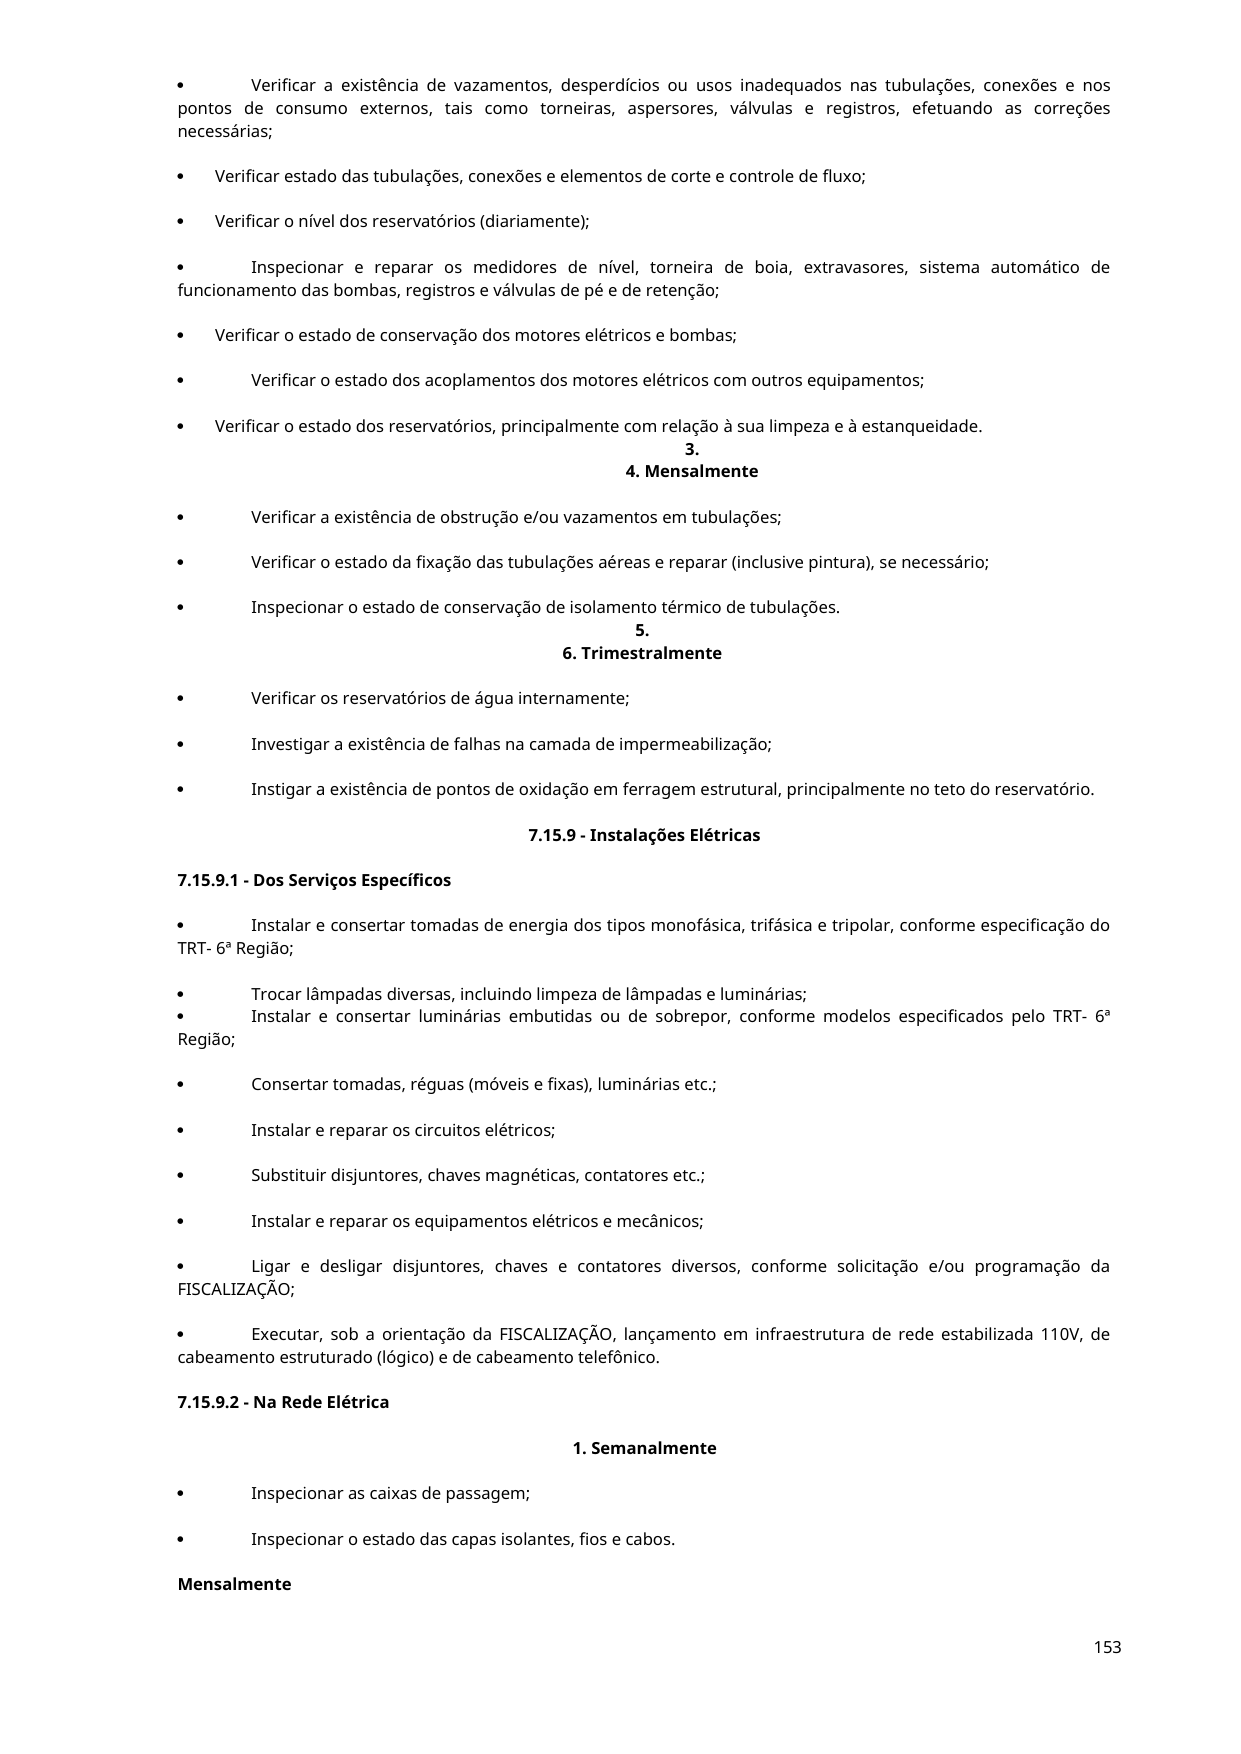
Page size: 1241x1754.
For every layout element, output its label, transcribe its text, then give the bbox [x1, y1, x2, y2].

list Investigar a existência de falhas na camada de impermeabilização; [177, 732, 1112, 755]
list Inspecionar o estado das capas isolantes, fios e cabos. [177, 1527, 1112, 1550]
list Verificar o estado dos reservatórios, principalmente com relação à sua limpeza e à estanqueidade. [177, 414, 1112, 437]
list Verificar o estado da fixação das tubulações aéreas e reparar (inclusive pintura), se necessário; [177, 551, 1133, 573]
subtitle Semanalmente [177, 1436, 1112, 1459]
list Verificar o estado dos acoplamentos dos motores elétricos com outros equipamentos; [177, 369, 1112, 392]
subtitle 7.15.9 - Instalações Elétricas [177, 823, 1112, 846]
list Trocar lâmpadas diversas, incluindo limpeza de lâmpadas e luminárias; [177, 982, 1112, 1005]
list Verificar a existência de obstrução e/ou vazamentos em tubulações; [177, 505, 1211, 528]
list Executar, sob a orientação da FISCALIZAÇÃO, lançamento em infraestrutura de rede estabilizada 110V, de cabeamento estruturado (lógico) e de cabeamento telefônico. [177, 1323, 1112, 1368]
list Verificar os reservatórios de água internamente; [177, 687, 1112, 710]
text Mensalmente [177, 1573, 1112, 1595]
subtitle 7.15.9.2 - Na Rede Elétrica [177, 1391, 1112, 1414]
list Instalar e consertar luminárias embutidas ou de sobrepor, conforme modelos especificados pelo TRT- 6ª Região; [177, 1005, 1112, 1050]
subtitle Trimestralmente [177, 642, 1112, 664]
list Verificar o estado de conservação dos motores elétricos e bombas; [177, 324, 1112, 346]
subtitle 7.15.9.1 - Dos Serviços Específicos [177, 869, 1112, 891]
list Instalar e reparar os circuitos elétricos; [177, 1118, 1112, 1141]
list Verificar estado das tubulações, conexões e elementos de corte e controle de fluxo; [177, 165, 1112, 187]
list Inspecionar as caixas de passagem; [177, 1482, 1112, 1504]
list Inspecionar o estado de conservação de isolamento térmico de tubulações. [177, 596, 1211, 619]
subtitle Mensalmente [177, 460, 1211, 483]
list Instalar e reparar os equipamentos elétricos e mecânicos; [177, 1209, 1112, 1232]
list Instalar e consertar tomadas de energia dos tipos monofásica, trifásica e tripolar, conforme especificação do TRT- 6ª Região; [177, 914, 1112, 959]
list Verificar a existência de vazamentos, desperdícios ou usos inadequados nas tubulações, conexões e nos pontos de consumo externos, tais como torneiras, aspersores, válvulas e registros, efetuando as correções necessárias; [177, 74, 1112, 142]
list Instigar a existência de pontos de oxidação em ferragem estrutural, principalmente no teto do reservatório. [177, 778, 1112, 801]
list Ligar e desligar disjuntores, chaves e contatores diversos, conforme solicitação e/ou programação da FISCALIZAÇÃO; [177, 1255, 1112, 1300]
list Consertar tomadas, réguas (móveis e fixas), luminárias etc.; [177, 1073, 1112, 1096]
list Inspecionar e reparar os medidores de nível, torneira de boia, extravasores, sistema automático de funcionamento das bombas, registros e válvulas de pé e de retenção; [177, 256, 1112, 301]
list Verificar o nível dos reservatórios (diariamente); [177, 210, 1112, 233]
list Substituir disjuntores, chaves magnéticas, contatores etc.; [177, 1164, 1112, 1187]
